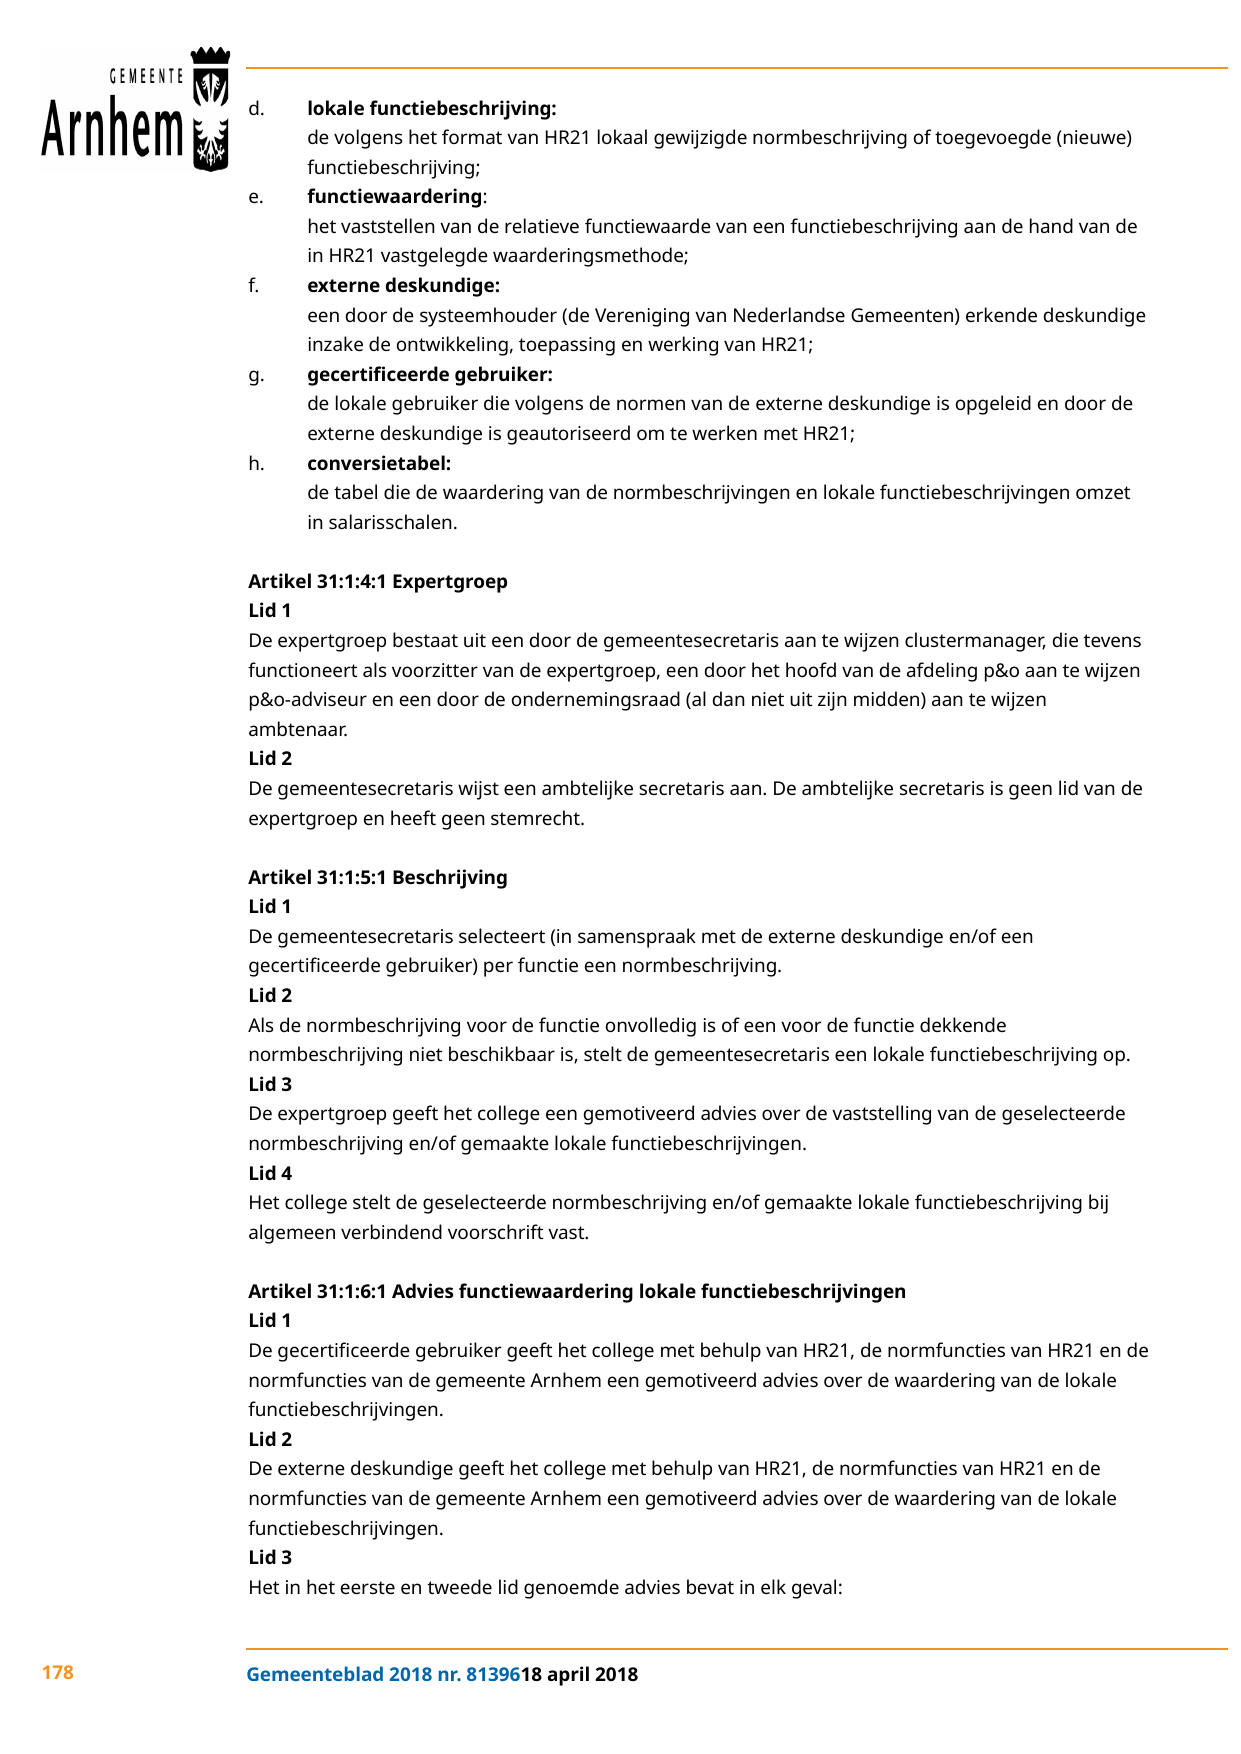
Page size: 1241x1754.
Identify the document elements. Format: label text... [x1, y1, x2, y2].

text Artikel 31:1:6:1 Advies functiewaardering lokale functiebeschrijvingen [248, 1278, 1152, 1304]
text Als de normbeschrijving voor de functie onvolledig is of een voor de functie dekkende normbeschrijving niet beschikbaar is, stelt de gemeentesecretaris een lokale functiebeschrijving op. [248, 1012, 1152, 1067]
list conversietabel: [248, 450, 1152, 476]
text Lid 3 [248, 1071, 1152, 1097]
text Lid 1 [248, 598, 1152, 623]
text Lid 2 [248, 746, 1152, 771]
list externe deskundige: [248, 272, 1152, 298]
text Lid 4 [248, 1160, 1152, 1186]
list gecertificeerde gebruiker: [248, 361, 1152, 387]
list het vaststellen van de relatieve functiewaarde van een functiebeschrijving aan de hand van de in HR21 vastgelegde waarderingsmethode; [248, 213, 1152, 268]
text Lid 1 [248, 1308, 1152, 1333]
list een door de systeemhouder (de Vereniging van Nederlandse Gemeenten) erkende deskundige inzake de ontwikkeling, toepassing en werking van HR21; [248, 302, 1152, 357]
text De externe deskundige geeft het college met behulp van HR21, de normfuncties van HR21 en de normfuncties van de gemeente Arnhem een gemotiveerd advies over de waardering van de lokale functiebeschrijvingen. [248, 1456, 1152, 1541]
text Lid 2 [248, 982, 1152, 1008]
list de volgens het format van HR21 lokaal gewijzigde normbeschrijving of toegevoegde (nieuwe) functiebeschrijving; [248, 124, 1152, 180]
text De gemeentesecretaris selecteert (in samenspraak met de externe deskundige en/of een gecertificeerde gebruiker) per functie een normbeschrijving. [248, 923, 1152, 978]
list de tabel die de waardering van de normbeschrijvingen en lokale functiebeschrijvingen omzet in salarisschalen. [248, 479, 1152, 535]
list lokale functiebeschrijving: [248, 95, 1152, 121]
text De expertgroep geeft het college een gemotiveerd advies over de vaststelling van de geselecteerde normbeschrijving en/of gemaakte lokale functiebeschrijvingen. [248, 1101, 1152, 1156]
text Lid 1 [248, 893, 1152, 919]
list de lokale gebruiker die volgens de normen van de externe deskundige is opgeleid en door de externe deskundige is geautoriseerd om te werken met HR21; [248, 391, 1152, 446]
list functiewaardering: [248, 183, 1152, 209]
text Lid 2 [248, 1426, 1152, 1452]
text De gecertificeerde gebruiker geeft het college met behulp van HR21, de normfuncties van HR21 en de normfuncties van de gemeente Arnhem een gemotiveerd advies over de waardering van de lokale functiebeschrijvingen. [248, 1337, 1152, 1422]
text De expertgroep bestaat uit een door de gemeentesecretaris aan te wijzen clustermanager, die tevens functioneert als voorzitter van de expertgroep, een door het hoofd van de afdeling p&o aan te wijzen p&o-adviseur en een door de ondernemingsraad (al dan niet uit zijn midden) aan te wijzen ambtenaar. [248, 627, 1152, 742]
text Het in het eerste en tweede lid genoemde advies bevat in elk geval: [248, 1574, 1152, 1600]
picture [41, 47, 231, 172]
text Lid 3 [248, 1544, 1152, 1570]
text Artikel 31:1:4:1 Expertgroep [248, 568, 1152, 594]
text De gemeentesecretaris wijst een ambtelijke secretaris aan. De ambtelijke secretaris is geen lid van de expertgroep en heeft geen stemrecht. [248, 775, 1152, 831]
text Artikel 31:1:5:1 Beschrijving [248, 864, 1152, 890]
text Het college stelt de geselecteerde normbeschrijving en/of gemaakte lokale functiebeschrijving bij algemeen verbindend voorschrift vast. [248, 1189, 1152, 1245]
